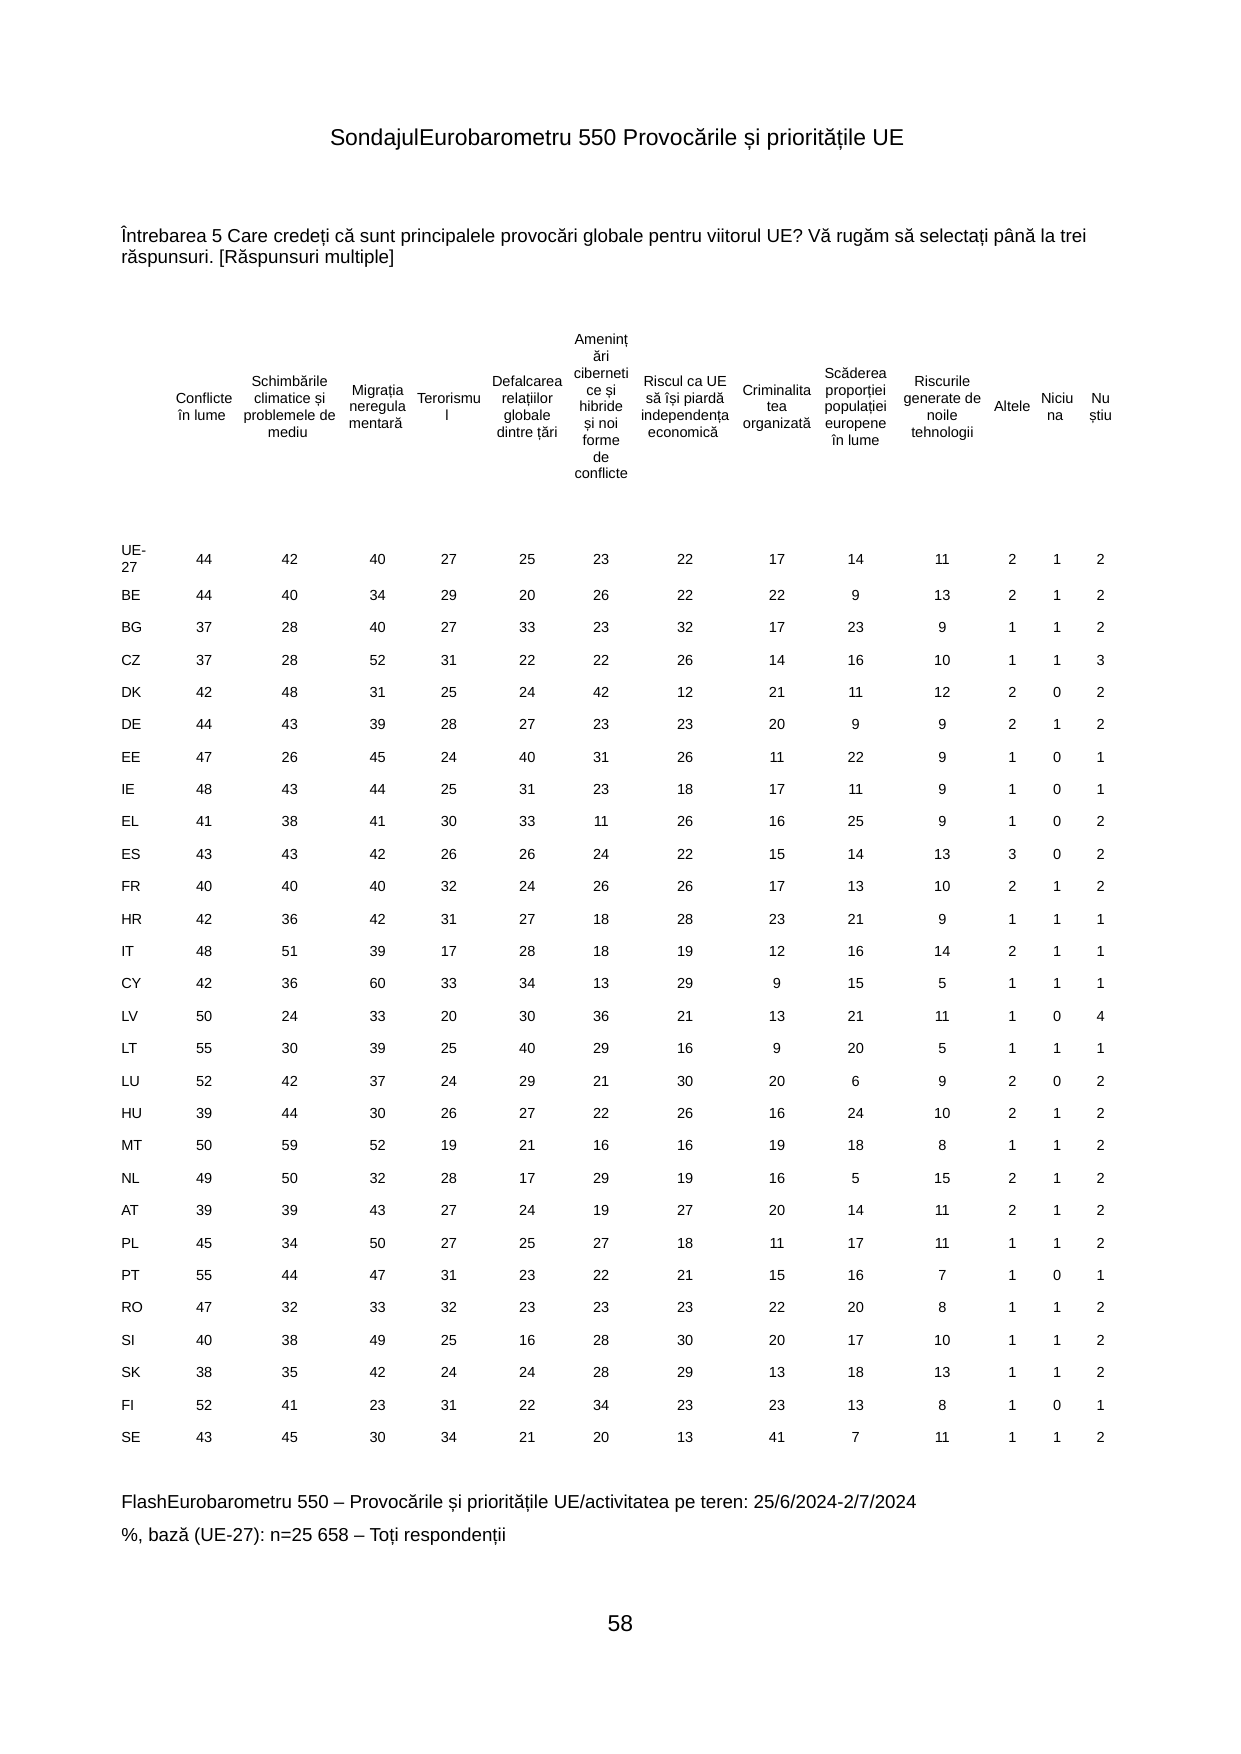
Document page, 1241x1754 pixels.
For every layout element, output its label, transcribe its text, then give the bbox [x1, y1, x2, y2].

table_cell 44 [171, 708, 237, 741]
table_cell 1 [1079, 741, 1122, 773]
table_cell 27 [413, 1194, 484, 1226]
table_cell 23 [816, 611, 895, 643]
table_cell 48 [237, 676, 342, 708]
table_cell Schimbările climatice și problemele de mediu [237, 274, 342, 539]
table_cell [895, 1453, 989, 1486]
table_cell 11 [895, 1421, 989, 1453]
table_cell HR [118, 903, 164, 935]
table_cell FlashEurobarometru 550 – Provocările și prioritățile UE/activitatea pe teren: 25/6/2024-2/7/2024 [118, 1486, 1122, 1518]
table_cell 38 [237, 805, 342, 838]
table_cell 30 [413, 805, 484, 838]
table_cell 2 [1079, 708, 1122, 741]
table_cell [1079, 1453, 1122, 1486]
table_cell 32 [342, 1162, 413, 1194]
table_cell Riscul ca UE să își piardă independența economică [633, 274, 737, 539]
table_cell 1 [1035, 643, 1079, 676]
table_cell 40 [342, 539, 413, 578]
table_cell 20 [816, 1032, 895, 1064]
table_cell 29 [633, 967, 737, 1000]
table_cell 43 [237, 773, 342, 805]
table_cell 26 [633, 741, 737, 773]
table_cell 1 [1035, 1324, 1079, 1356]
table_cell 43 [171, 1421, 237, 1453]
table_cell 13 [816, 1389, 895, 1421]
table_cell 9 [816, 579, 895, 611]
table_cell [171, 1453, 237, 1486]
table_cell 30 [342, 1097, 413, 1129]
table_cell IT [118, 935, 164, 967]
table_cell 1 [1035, 1291, 1079, 1324]
table_cell 37 [171, 611, 237, 643]
table_cell 42 [237, 539, 342, 578]
table_cell 2 [989, 1194, 1035, 1226]
table_cell 27 [485, 903, 569, 935]
table_cell 25 [485, 539, 569, 578]
table_cell 34 [237, 1226, 342, 1259]
table_cell 25 [413, 676, 484, 708]
table_cell [164, 741, 171, 773]
table_cell [164, 1032, 171, 1064]
table_cell 16 [485, 1324, 569, 1356]
table_cell 47 [171, 741, 237, 773]
table_cell 10 [895, 870, 989, 902]
table_cell 16 [816, 1259, 895, 1291]
table_cell 31 [342, 676, 413, 708]
table_cell 2 [1079, 1356, 1122, 1388]
table_cell 28 [570, 1324, 632, 1356]
table_cell 28 [633, 903, 737, 935]
table_cell 17 [485, 1162, 569, 1194]
table_cell 39 [342, 708, 413, 741]
table_cell 21 [570, 1065, 632, 1097]
table_cell 26 [633, 870, 737, 902]
table_cell 18 [816, 1356, 895, 1388]
table_cell 31 [413, 643, 484, 676]
table_cell 12 [738, 935, 816, 967]
table_cell 42 [171, 676, 237, 708]
table_cell 33 [485, 611, 569, 643]
table_cell ES [118, 838, 164, 870]
table_cell 33 [342, 1291, 413, 1324]
table_cell 42 [237, 1065, 342, 1097]
table_cell 9 [895, 773, 989, 805]
table_cell 26 [570, 870, 632, 902]
table_cell 43 [237, 708, 342, 741]
table_cell [164, 1065, 171, 1097]
table_cell 1 [989, 1356, 1035, 1388]
table_cell [164, 805, 171, 838]
table_cell 52 [171, 1389, 237, 1421]
table_cell 9 [895, 805, 989, 838]
table_cell 1 [1079, 1389, 1122, 1421]
table_cell 19 [633, 1162, 737, 1194]
table_cell Niciuna [1035, 274, 1079, 539]
table_cell 0 [1035, 676, 1079, 708]
table_cell [1035, 1453, 1079, 1486]
table_cell 28 [413, 1162, 484, 1194]
table_cell 14 [895, 935, 989, 967]
table_cell 30 [633, 1065, 737, 1097]
table_cell 2 [1079, 805, 1122, 838]
table_cell 1 [1035, 579, 1079, 611]
table_cell 26 [633, 1097, 737, 1129]
table_cell 34 [342, 579, 413, 611]
table_cell 1 [1079, 1032, 1122, 1064]
table_cell 44 [237, 1259, 342, 1291]
table_cell 11 [816, 676, 895, 708]
table_cell 9 [738, 1032, 816, 1064]
table_cell [738, 1453, 816, 1486]
table_cell [164, 935, 171, 967]
table_cell 32 [413, 1291, 484, 1324]
table_cell 9 [816, 708, 895, 741]
table_cell 0 [1035, 1065, 1079, 1097]
table_cell 5 [895, 967, 989, 1000]
table_cell 1 [1079, 967, 1122, 1000]
table_cell [164, 676, 171, 708]
table_cell 39 [171, 1097, 237, 1129]
table_cell 27 [413, 1226, 484, 1259]
table_cell 40 [342, 611, 413, 643]
table_cell 21 [633, 1259, 737, 1291]
table_cell 26 [633, 805, 737, 838]
table_cell 40 [485, 741, 569, 773]
table_cell 52 [171, 1065, 237, 1097]
table_cell [118, 274, 164, 539]
table_cell 14 [816, 539, 895, 578]
table_cell 1 [989, 741, 1035, 773]
table_cell 18 [633, 773, 737, 805]
table_cell 49 [342, 1324, 413, 1356]
table_cell 1 [989, 1000, 1035, 1032]
table_cell RO [118, 1291, 164, 1324]
table_cell 31 [413, 1259, 484, 1291]
table_cell 20 [485, 579, 569, 611]
table_cell 23 [485, 1259, 569, 1291]
table_cell EE [118, 741, 164, 773]
table_cell 34 [485, 967, 569, 1000]
table_cell [164, 579, 171, 611]
table_cell 26 [633, 643, 737, 676]
table_cell 23 [633, 1291, 737, 1324]
table_cell 26 [237, 741, 342, 773]
table_cell 14 [816, 1194, 895, 1226]
table_cell 50 [171, 1000, 237, 1032]
table_cell 27 [570, 1226, 632, 1259]
table_cell 17 [738, 773, 816, 805]
table_cell [164, 1356, 171, 1388]
table_cell 30 [485, 1000, 569, 1032]
table_cell 2 [989, 1097, 1035, 1129]
table_cell 40 [237, 579, 342, 611]
table_cell 17 [816, 1226, 895, 1259]
table_cell IE [118, 773, 164, 805]
table_cell 37 [171, 643, 237, 676]
table_cell 1 [989, 805, 1035, 838]
table_cell Defalcarea relațiilor globale dintre țări [485, 274, 569, 539]
table_cell 31 [413, 903, 484, 935]
table_cell 28 [237, 643, 342, 676]
table_cell 16 [738, 805, 816, 838]
table_cell 11 [816, 773, 895, 805]
table_cell 11 [738, 741, 816, 773]
table_cell 52 [342, 643, 413, 676]
table_cell PL [118, 1226, 164, 1259]
table_cell 2 [1079, 1097, 1122, 1129]
table_cell 1 [1035, 1129, 1079, 1162]
table_cell 9 [895, 1065, 989, 1097]
table_cell 26 [570, 579, 632, 611]
table_cell 25 [816, 805, 895, 838]
table_cell 11 [895, 1194, 989, 1226]
table_cell 1 [1035, 967, 1079, 1000]
table_cell 44 [237, 1097, 342, 1129]
table_cell [164, 967, 171, 1000]
table_cell [164, 539, 171, 578]
table_cell 5 [895, 1032, 989, 1064]
table_cell 3 [1079, 643, 1122, 676]
table_cell 6 [816, 1065, 895, 1097]
table_cell 43 [171, 838, 237, 870]
table_cell 2 [989, 708, 1035, 741]
table_cell 8 [895, 1389, 989, 1421]
table_cell 21 [633, 1000, 737, 1032]
table_cell 37 [342, 1065, 413, 1097]
table_cell [989, 1453, 1035, 1486]
table_cell 22 [570, 1259, 632, 1291]
table_cell 15 [816, 967, 895, 1000]
table_cell 2 [1079, 1226, 1122, 1259]
table_cell 1 [989, 1291, 1035, 1324]
table_cell 8 [895, 1129, 989, 1162]
table_cell SK [118, 1356, 164, 1388]
table_cell 0 [1035, 1389, 1079, 1421]
table_cell 31 [570, 741, 632, 773]
table_cell 1 [1035, 903, 1079, 935]
table_cell 41 [237, 1389, 342, 1421]
table_cell [164, 1291, 171, 1324]
table_cell 29 [633, 1356, 737, 1388]
table_cell 29 [485, 1065, 569, 1097]
table_cell Terorismul [413, 274, 484, 539]
table_cell 44 [171, 539, 237, 578]
table_cell 1 [989, 1129, 1035, 1162]
table_cell 1 [1035, 539, 1079, 578]
table_cell 1 [1035, 611, 1079, 643]
table_cell 21 [485, 1129, 569, 1162]
table_cell PT [118, 1259, 164, 1291]
table_cell Migrația neregulamentară [342, 274, 413, 539]
table_cell 1 [1035, 870, 1079, 902]
table_cell 15 [738, 838, 816, 870]
table_cell 16 [738, 1097, 816, 1129]
table_cell 33 [485, 805, 569, 838]
table_cell 15 [738, 1259, 816, 1291]
table_cell 20 [738, 1324, 816, 1356]
table_cell 22 [738, 579, 816, 611]
table_cell Nu știu [1079, 274, 1122, 539]
table_cell 29 [570, 1162, 632, 1194]
table_cell 18 [570, 903, 632, 935]
table_cell 50 [171, 1129, 237, 1162]
table_cell 11 [895, 1000, 989, 1032]
table_cell 20 [738, 708, 816, 741]
table_cell [164, 838, 171, 870]
table_cell 24 [816, 1097, 895, 1129]
table_cell 39 [342, 935, 413, 967]
table_cell 20 [570, 1421, 632, 1453]
table_cell 40 [171, 1324, 237, 1356]
table_cell 31 [485, 773, 569, 805]
table_cell 55 [171, 1032, 237, 1064]
table_cell 1 [1035, 1032, 1079, 1064]
table_cell Amenințări cibernetice și hibride și noi forme de conflicte [570, 274, 632, 539]
table_cell 33 [413, 967, 484, 1000]
table_cell 20 [816, 1291, 895, 1324]
table_cell 11 [895, 1226, 989, 1259]
table_cell FR [118, 870, 164, 902]
table_cell 27 [413, 539, 484, 578]
table_cell [164, 1324, 171, 1356]
table_cell 1 [989, 1032, 1035, 1064]
table_cell 8 [895, 1291, 989, 1324]
table_cell 50 [237, 1162, 342, 1194]
table_cell 2 [1079, 870, 1122, 902]
table_cell 2 [1079, 539, 1122, 578]
table_cell 1 [989, 903, 1035, 935]
table_cell 17 [738, 870, 816, 902]
table_cell 18 [570, 935, 632, 967]
table_cell 1 [1079, 903, 1122, 935]
table_cell 42 [342, 1356, 413, 1388]
table_cell 44 [342, 773, 413, 805]
table_cell 27 [485, 1097, 569, 1129]
table_cell [164, 643, 171, 676]
table_cell 1 [989, 773, 1035, 805]
table_cell UE-27 [118, 539, 164, 578]
table_cell 17 [413, 935, 484, 967]
table_cell 24 [485, 676, 569, 708]
table_cell 15 [895, 1162, 989, 1194]
table_cell 22 [633, 539, 737, 578]
table_cell 21 [738, 676, 816, 708]
table_cell SE [118, 1421, 164, 1453]
table_cell 39 [237, 1194, 342, 1226]
table_cell 50 [342, 1226, 413, 1259]
table_cell SI [118, 1324, 164, 1356]
table_cell 38 [237, 1324, 342, 1356]
table_cell [485, 1453, 569, 1486]
table_cell 41 [342, 805, 413, 838]
table_cell 60 [342, 967, 413, 1000]
table_cell 23 [485, 1291, 569, 1324]
table_cell [164, 1129, 171, 1162]
table_cell 13 [738, 1356, 816, 1388]
table_cell 13 [738, 1000, 816, 1032]
table_cell 48 [171, 773, 237, 805]
table_cell 25 [413, 1324, 484, 1356]
table_cell 19 [413, 1129, 484, 1162]
table_cell AT [118, 1194, 164, 1226]
table_cell 1 [989, 611, 1035, 643]
table_cell 41 [738, 1421, 816, 1453]
table_cell [164, 1389, 171, 1421]
table_cell 1 [989, 1421, 1035, 1453]
table_cell 30 [237, 1032, 342, 1064]
table_cell EL [118, 805, 164, 838]
table_cell 1 [1035, 1356, 1079, 1388]
table_cell 17 [738, 539, 816, 578]
table_cell LT [118, 1032, 164, 1064]
table_cell 25 [413, 1032, 484, 1064]
table_cell 23 [738, 903, 816, 935]
table_cell 2 [1079, 1291, 1122, 1324]
table_cell 42 [171, 967, 237, 1000]
table_cell 2 [989, 579, 1035, 611]
table_cell 18 [816, 1129, 895, 1162]
table_cell 23 [570, 773, 632, 805]
table_cell 32 [633, 611, 737, 643]
table_cell 35 [237, 1356, 342, 1388]
table_cell 1 [989, 1324, 1035, 1356]
table_cell 42 [171, 903, 237, 935]
table_cell 28 [237, 611, 342, 643]
table_cell 24 [413, 1065, 484, 1097]
table_cell 32 [413, 870, 484, 902]
table_cell 17 [738, 611, 816, 643]
table_cell BG [118, 611, 164, 643]
table_cell 40 [171, 870, 237, 902]
table_cell 2 [989, 1162, 1035, 1194]
table_cell CZ [118, 643, 164, 676]
table_cell 34 [570, 1389, 632, 1421]
table_cell 1 [1035, 1421, 1079, 1453]
table_cell 2 [989, 870, 1035, 902]
table_cell 1 [989, 1389, 1035, 1421]
table_cell 0 [1035, 773, 1079, 805]
table_cell 22 [816, 741, 895, 773]
table_cell Altele [989, 274, 1035, 539]
table_cell 1 [989, 643, 1035, 676]
table_cell MT [118, 1129, 164, 1162]
table_cell 47 [342, 1259, 413, 1291]
table_cell [164, 1226, 171, 1259]
table_cell 40 [342, 870, 413, 902]
table_cell 23 [570, 539, 632, 578]
table_cell Scăderea proporției populației europene în lume [816, 274, 895, 539]
table_cell 40 [237, 870, 342, 902]
table_cell [164, 708, 171, 741]
table_cell 43 [237, 838, 342, 870]
table_cell [164, 1000, 171, 1032]
table_cell 28 [413, 708, 484, 741]
table_cell 0 [1035, 1259, 1079, 1291]
table_cell [342, 1453, 413, 1486]
table_cell [118, 1453, 164, 1486]
table_cell 9 [895, 611, 989, 643]
table_cell 24 [413, 1356, 484, 1388]
table_cell BE [118, 579, 164, 611]
table_cell 28 [485, 935, 569, 967]
table_cell 2 [989, 676, 1035, 708]
table_cell 1 [1035, 1226, 1079, 1259]
table_cell 24 [237, 1000, 342, 1032]
table_cell [237, 1453, 342, 1486]
table_cell 1 [989, 967, 1035, 1000]
table_cell 2 [1079, 611, 1122, 643]
table_cell 19 [633, 935, 737, 967]
table_cell 26 [413, 838, 484, 870]
table_cell 23 [738, 1389, 816, 1421]
table_cell 49 [171, 1162, 237, 1194]
table_cell DK [118, 676, 164, 708]
table_cell 18 [633, 1226, 737, 1259]
table_cell 13 [633, 1421, 737, 1453]
table_cell 1 [1079, 1259, 1122, 1291]
table_cell 4 [1079, 1000, 1122, 1032]
table_cell [816, 1453, 895, 1486]
table_cell 13 [895, 1356, 989, 1388]
table_cell 48 [171, 935, 237, 967]
table_cell 3 [989, 838, 1035, 870]
table_cell 2 [989, 539, 1035, 578]
table_cell 16 [633, 1129, 737, 1162]
table_cell [413, 1453, 484, 1486]
table_cell 25 [413, 773, 484, 805]
table_cell 40 [485, 1032, 569, 1064]
table_cell 38 [171, 1356, 237, 1388]
table_cell 7 [816, 1421, 895, 1453]
table_cell 16 [570, 1129, 632, 1162]
table_cell 2 [1079, 676, 1122, 708]
table_cell 2 [1079, 1421, 1122, 1453]
table_cell 23 [570, 611, 632, 643]
table_cell 52 [342, 1129, 413, 1162]
table_cell 24 [485, 870, 569, 902]
table_cell 21 [816, 903, 895, 935]
table_cell 2 [1079, 1324, 1122, 1356]
table_cell 24 [485, 1194, 569, 1226]
table_cell 45 [237, 1421, 342, 1453]
table_cell 27 [633, 1194, 737, 1226]
table_cell 16 [633, 1032, 737, 1064]
table_cell Riscurile generate de noile tehnologii [895, 274, 989, 539]
table_cell CY [118, 967, 164, 1000]
table_cell 23 [570, 1291, 632, 1324]
table_cell [570, 1453, 632, 1486]
table_cell 1 [1035, 1194, 1079, 1226]
table_cell 20 [413, 1000, 484, 1032]
table_cell 9 [895, 741, 989, 773]
table_cell 0 [1035, 805, 1079, 838]
table_cell 1 [1035, 1162, 1079, 1194]
table_cell [164, 611, 171, 643]
table_header Întrebarea 5 Care credeți că sunt principalele provocări globale pentru viitorul UE? Vă rugăm să selectați până la trei răspunsuri. [Răspunsuri multiple] [118, 218, 1122, 274]
table_cell 39 [342, 1032, 413, 1064]
table_cell 42 [342, 903, 413, 935]
table_cell 2 [1079, 1194, 1122, 1226]
table_cell LV [118, 1000, 164, 1032]
table_cell 0 [1035, 741, 1079, 773]
table_cell 2 [989, 1065, 1035, 1097]
table_cell 16 [816, 935, 895, 967]
table_cell 12 [633, 676, 737, 708]
table_cell 1 [1079, 773, 1122, 805]
table_cell 22 [485, 643, 569, 676]
table_cell 10 [895, 643, 989, 676]
table_cell 21 [485, 1421, 569, 1453]
table_cell 23 [633, 708, 737, 741]
table_cell 22 [738, 1291, 816, 1324]
table_cell 1 [989, 1259, 1035, 1291]
table_cell 24 [570, 838, 632, 870]
table_cell 22 [485, 1389, 569, 1421]
table_cell Conflicte în lume [171, 274, 237, 539]
table_cell 13 [895, 579, 989, 611]
table_cell 27 [413, 611, 484, 643]
table_cell 9 [895, 708, 989, 741]
table_cell LU [118, 1065, 164, 1097]
table_cell 11 [738, 1226, 816, 1259]
table_cell [164, 1421, 171, 1453]
table_cell 42 [342, 838, 413, 870]
table_cell 59 [237, 1129, 342, 1162]
table_cell [164, 1259, 171, 1291]
table_cell 25 [485, 1226, 569, 1259]
table_cell 13 [895, 838, 989, 870]
table_cell 1 [1035, 935, 1079, 967]
table_cell 2 [1079, 579, 1122, 611]
table_cell 11 [570, 805, 632, 838]
table_cell 23 [570, 708, 632, 741]
table_cell %, bază (UE-27): n=25 658 – Toți respondenții [118, 1518, 1122, 1550]
table_cell 44 [171, 579, 237, 611]
table_cell 22 [633, 579, 737, 611]
table_cell 36 [237, 903, 342, 935]
table_cell 1 [1079, 935, 1122, 967]
table_cell 21 [816, 1000, 895, 1032]
table_cell 2 [1079, 1129, 1122, 1162]
table_cell 36 [570, 1000, 632, 1032]
table_cell 20 [738, 1194, 816, 1226]
table_cell 10 [895, 1097, 989, 1129]
table_cell 14 [816, 838, 895, 870]
table_cell 1 [1035, 1097, 1079, 1129]
table_cell 51 [237, 935, 342, 967]
table_cell NL [118, 1162, 164, 1194]
table_cell Criminalitatea organizată [738, 274, 816, 539]
table_cell 24 [413, 741, 484, 773]
table_cell 32 [237, 1291, 342, 1324]
table_cell 19 [570, 1194, 632, 1226]
table_cell [164, 1162, 171, 1194]
table_cell 1 [1035, 708, 1079, 741]
table_cell 13 [816, 870, 895, 902]
table_cell 22 [633, 838, 737, 870]
table_cell 2 [989, 935, 1035, 967]
table_cell 2 [1079, 838, 1122, 870]
table_cell DE [118, 708, 164, 741]
table_cell 13 [570, 967, 632, 1000]
table_cell 29 [413, 579, 484, 611]
table_cell 22 [570, 1097, 632, 1129]
table_cell 20 [738, 1065, 816, 1097]
table_cell 14 [738, 643, 816, 676]
table_cell 29 [570, 1032, 632, 1064]
table_cell HU [118, 1097, 164, 1129]
table_cell 17 [816, 1324, 895, 1356]
table_cell 22 [570, 643, 632, 676]
table_cell [164, 274, 171, 539]
table_cell 23 [342, 1389, 413, 1421]
table_cell 31 [413, 1389, 484, 1421]
table_cell 12 [895, 676, 989, 708]
table_cell 47 [171, 1291, 237, 1324]
table_cell 26 [413, 1097, 484, 1129]
table_cell 10 [895, 1324, 989, 1356]
table_cell [164, 870, 171, 902]
table_cell [164, 773, 171, 805]
table_cell 45 [171, 1226, 237, 1259]
table_cell 0 [1035, 838, 1079, 870]
table_cell 19 [738, 1129, 816, 1162]
table_cell 41 [171, 805, 237, 838]
table_cell 23 [633, 1389, 737, 1421]
table_cell 27 [485, 708, 569, 741]
table_cell 33 [342, 1000, 413, 1032]
table_cell 2 [1079, 1162, 1122, 1194]
table_cell 9 [895, 903, 989, 935]
table_cell 30 [342, 1421, 413, 1453]
table_cell 7 [895, 1259, 989, 1291]
table_cell 34 [413, 1421, 484, 1453]
table_cell [164, 1097, 171, 1129]
table_cell 43 [342, 1194, 413, 1226]
table_cell [164, 1453, 171, 1486]
table_cell 1 [989, 1226, 1035, 1259]
table_cell 9 [738, 967, 816, 1000]
table_cell 28 [570, 1356, 632, 1388]
table_cell 24 [485, 1356, 569, 1388]
table_cell 42 [570, 676, 632, 708]
table_cell 30 [633, 1324, 737, 1356]
table_cell 2 [1079, 1065, 1122, 1097]
table_cell FI [118, 1389, 164, 1421]
table_cell [164, 903, 171, 935]
table_cell [164, 1194, 171, 1226]
table_cell 55 [171, 1259, 237, 1291]
table_cell 39 [171, 1194, 237, 1226]
table_cell 45 [342, 741, 413, 773]
table_cell 26 [485, 838, 569, 870]
table_cell 0 [1035, 1000, 1079, 1032]
table_cell 11 [895, 539, 989, 578]
table_cell 16 [738, 1162, 816, 1194]
table_cell 5 [816, 1162, 895, 1194]
table_cell 36 [237, 967, 342, 1000]
table_cell [633, 1453, 737, 1486]
table_cell 16 [816, 643, 895, 676]
